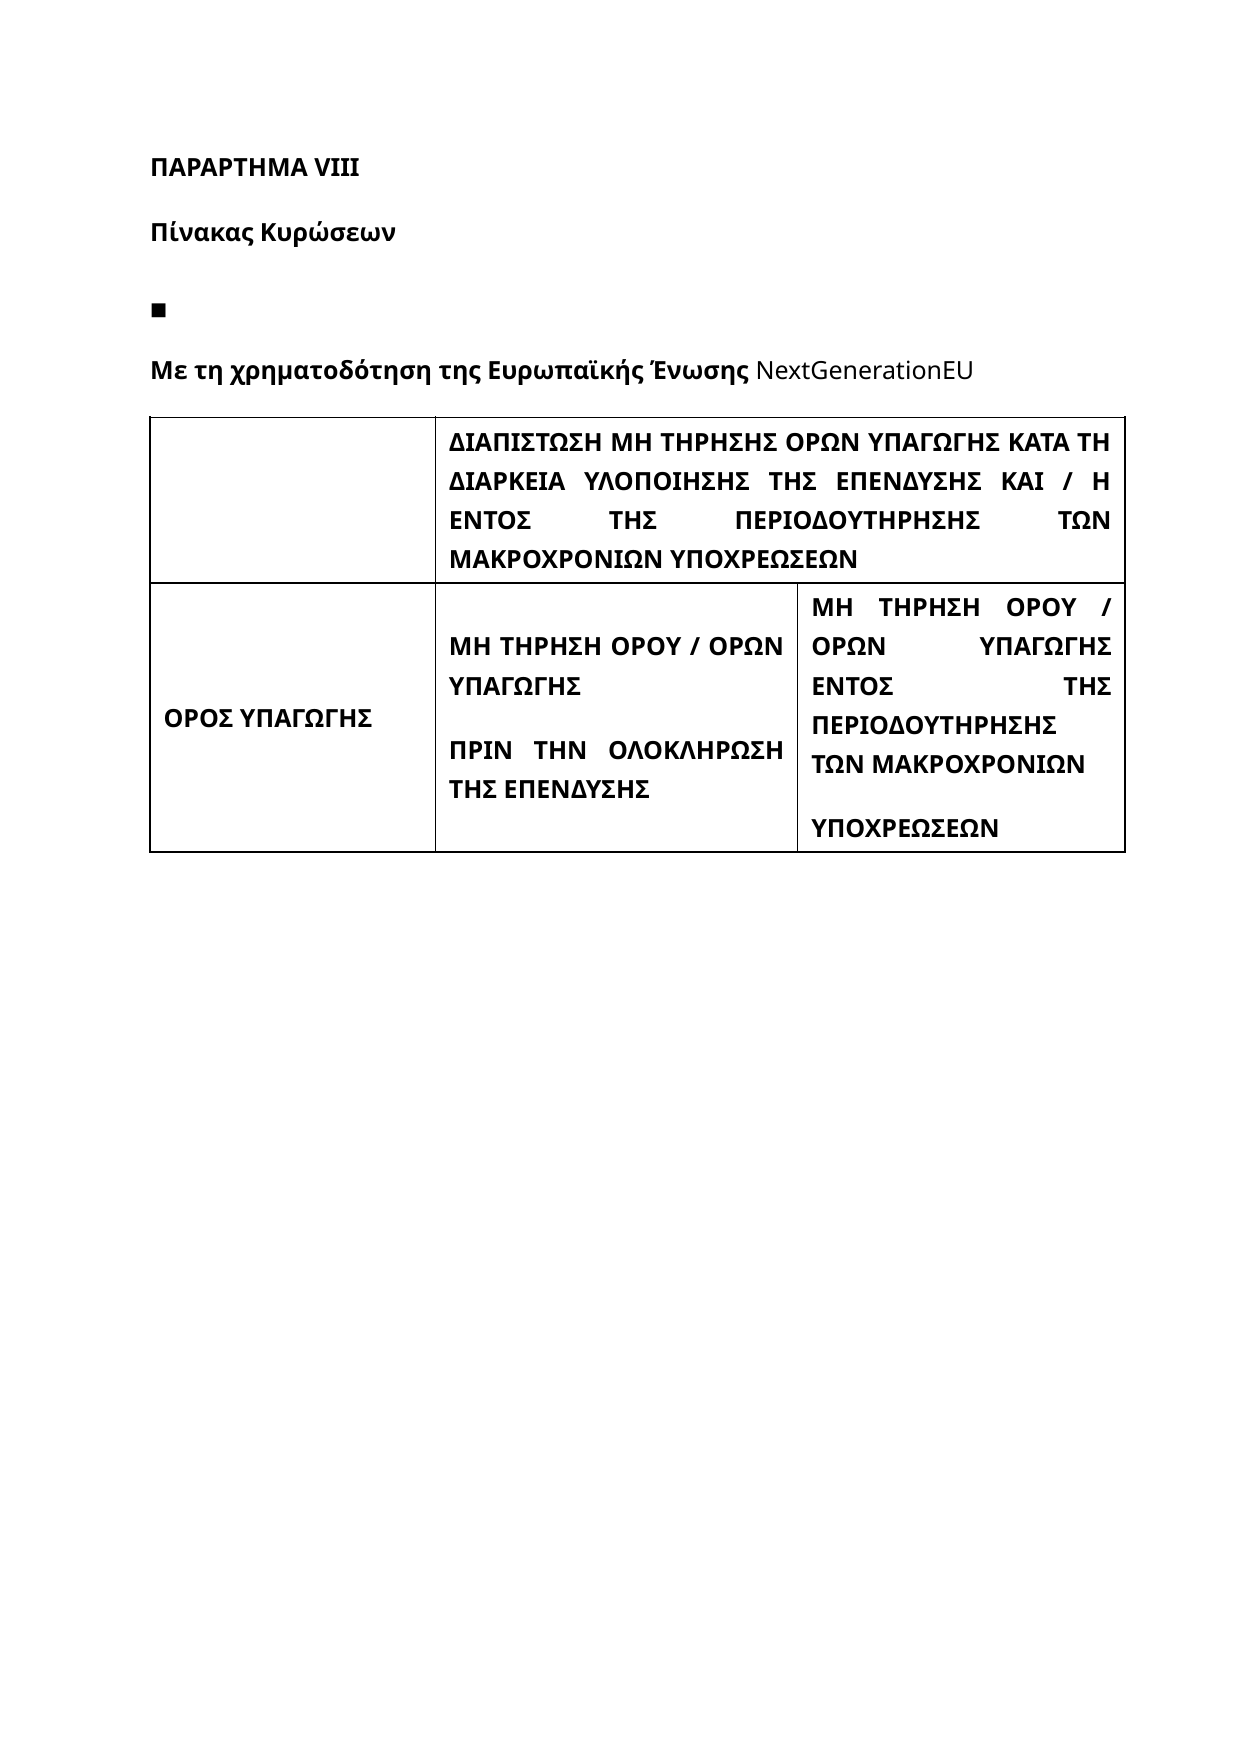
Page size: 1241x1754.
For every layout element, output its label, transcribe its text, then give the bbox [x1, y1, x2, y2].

table_cell ΜΗ ΤΗΡΗΣΗ ΟΡΟΥ / ΟΡΩΝ ΥΠΑΓΩΓΗΣ ΕΝΤΟΣ ΤΗΣ ΠΕΡΙΟΔΟΥΤΗΡΗΣΗΣ ΤΩΝ ΜΑΚΡΟΧΡΟΝΙΩΝ ΥΠΟΧΡΕΩΣΕΩΝ [798, 584, 1124, 851]
text ■ [150, 278, 1090, 321]
text ΠΑΡΑΡΤΗΜΑ VIII [150, 150, 1090, 184]
table_header ΔΙΑΠΙΣΤΩΣΗ ΜΗ ΤΗΡΗΣΗΣ ΟΡΩΝ ΥΠΑΓΩΓΗΣ ΚΑΤΑ ΤΗ ΔΙΑΡΚΕΙΑ ΥΛΟΠΟΙΗΣΗΣ ΤΗΣ ΕΠΕΝΔΥΣΗΣ ΚΑΙ / Η ΕΝΤΟΣ ΤΗΣ ΠΕΡΙΟΔΟΥΤΗΡΗΣΗΣ ΤΩΝ ΜΑΚΡΟΧΡΟΝΙΩΝ ΥΠΟΧΡΕΩΣΕΩΝ [436, 418, 1124, 582]
table_header [151, 418, 435, 582]
table_cell ΜΗ ΤΗΡΗΣΗ ΟΡΟΥ / ΟΡΩΝ ΥΠΑΓΩΓΗΣ ΠΡΙΝ ΤΗΝ ΟΛΟΚΛΗΡΩΣΗ ΤΗΣ ΕΠΕΝΔΥΣΗΣ [436, 584, 797, 851]
table_cell ΟΡΟΣ ΥΠΑΓΩΓΗΣ [151, 584, 435, 851]
text Με τη χρηματοδότηση της Ευρωπαϊκής Ένωσης NextGenerationEU [150, 352, 1090, 386]
text Πίνακας Κυρώσεων [150, 214, 1090, 248]
